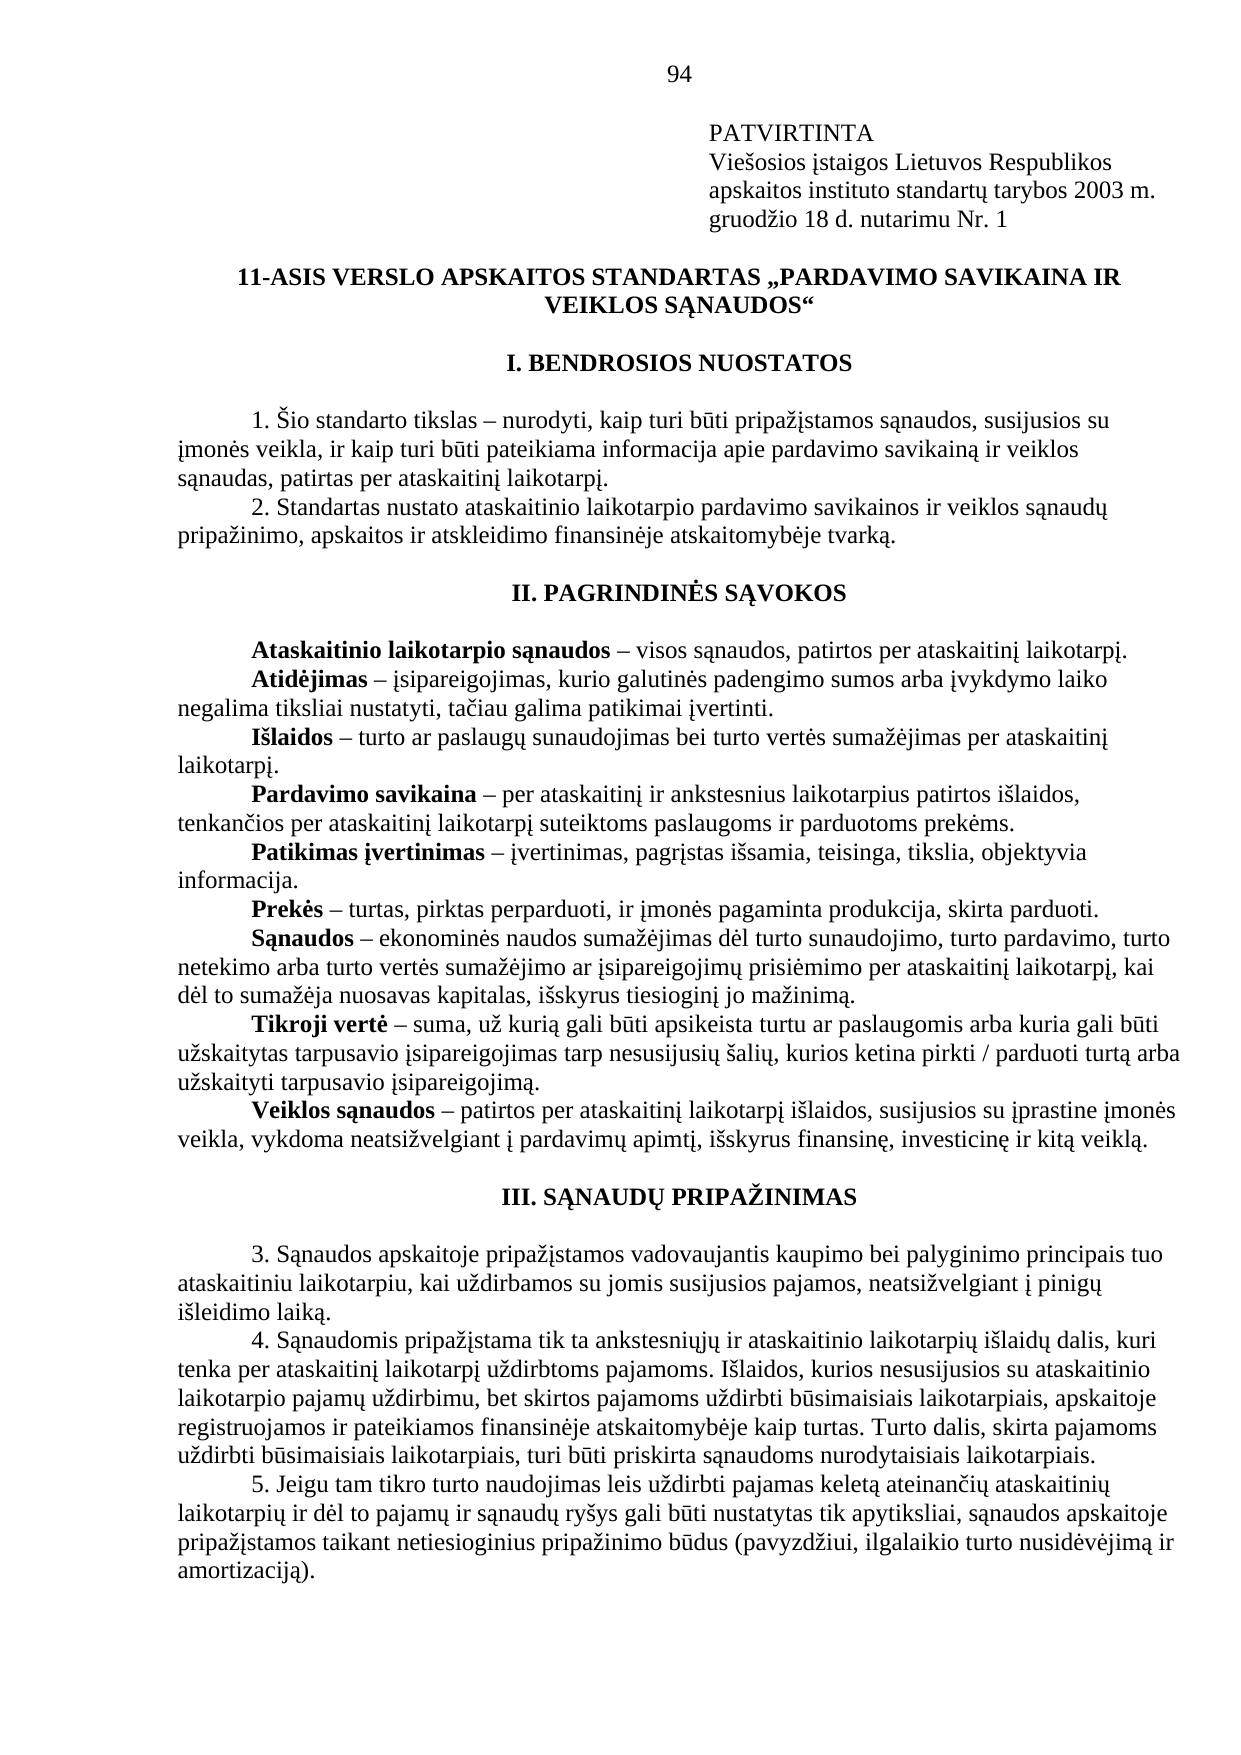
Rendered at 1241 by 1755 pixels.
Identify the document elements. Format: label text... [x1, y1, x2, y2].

text Patikimas įvertinimas – įvertinimas, pagrįstas išsamia, teisinga, tikslia, objektyvia informacija. [177, 837, 1181, 894]
text I. BENDROSIOS NUOSTATOS [177, 348, 1181, 377]
text II. PAGRINDINĖS SĄVOKOS [177, 578, 1181, 607]
text PATVIRTINTA [709, 118, 1181, 147]
text 3. Sąnaudos apskaitoje pripažįstamos vadovaujantis kaupimo bei palyginimo principais tuo ataskaitiniu laikotarpiu, kai uždirbamos su jomis susijusios pajamos, neatsižvelgiant į pinigų išleidimo laiką. [177, 1239, 1181, 1326]
text Sąnaudos – ekonominės naudos sumažėjimas dėl turto sunaudojimo, turto pardavimo, turto netekimo arba turto vertės sumažėjimo ar įsipareigojimų prisiėmimo per ataskaitinį laikotarpį, kai dėl to sumažėja nuosavas kapitalas, išskyrus tiesioginį jo mažinimą. [177, 923, 1181, 1009]
text Prekės – turtas, pirktas perparduoti, ir įmonės pagaminta produkcija, skirta parduoti. [177, 894, 1181, 923]
text 4. Sąnaudomis pripažįstama tik ta ankstesniųjų ir ataskaitinio laikotarpių išlaidų dalis, kuri tenka per ataskaitinį laikotarpį uždirbtoms pajamoms. Išlaidos, kurios nesusijusios su ataskaitinio laikotarpio pajamų uždirbimu, bet skirtos pajamoms uždirbti būsimaisiais laikotarpiais, apskaitoje registruojamos ir pateikiamos finansinėje atskaitomybėje kaip turtas. Turto dalis, skirta pajamoms uždirbti būsimaisiais laikotarpiais, turi būti priskirta sąnaudoms nurodytaisiais laikotarpiais. [177, 1326, 1181, 1469]
text 11-ASIS VERSLO APSKAITOS STANDARTAS „PARDAVIMO SAVIKAINA IR VEIKLOS SĄNAUDOS“ [177, 262, 1181, 319]
text Pardavimo savikaina – per ataskaitinį ir ankstesnius laikotarpius patirtos išlaidos, tenkančios per ataskaitinį laikotarpį suteiktoms paslaugoms ir parduotoms prekėms. [177, 779, 1181, 837]
text 5. Jeigu tam tikro turto naudojimas leis uždirbti pajamas keletą ateinančių ataskaitinių laikotarpių ir dėl to pajamų ir sąnaudų ryšys gali būti nustatytas tik apytiksliai, sąnaudos apskaitoje pripažįstamos taikant netiesioginius pripažinimo būdus (pavyzdžiui, ilgalaikio turto nusidėvėjimą ir amortizaciją). [177, 1469, 1181, 1584]
text gruodžio 18 d. nutarimu Nr. 1 [177, 204, 1181, 233]
text 1. Šio standarto tikslas – nurodyti, kaip turi būti pripažįstamos sąnaudos, susijusios su įmonės veikla, ir kaip turi būti pateikiama informacija apie pardavimo savikainą ir veiklos sąnaudas, patirtas per ataskaitinį laikotarpį. [177, 406, 1181, 492]
text III. SĄNAUDŲ PRIPAŽINIMAS [177, 1182, 1181, 1211]
text apskaitos instituto standartų tarybos 2003 m. [177, 176, 1181, 204]
text 2. Standartas nustato ataskaitinio laikotarpio pardavimo savikainos ir veiklos sąnaudų pripažinimo, apskaitos ir atskleidimo finansinėje atskaitomybėje tvarką. [177, 492, 1181, 549]
text Ataskaitinio laikotarpio sąnaudos – visos sąnaudos, patirtos per ataskaitinį laikotarpį. [177, 636, 1181, 664]
text Išlaidos – turto ar paslaugų sunaudojimas bei turto vertės sumažėjimas per ataskaitinį laikotarpį. [177, 722, 1181, 779]
text Veiklos sąnaudos – patirtos per ataskaitinį laikotarpį išlaidos, susijusios su įprastine įmonės veikla, vykdoma neatsižvelgiant į pardavimų apimtį, išskyrus finansinę, investicinę ir kitą veiklą. [177, 1096, 1181, 1153]
text Atidėjimas – įsipareigojimas, kurio galutinės padengimo sumos arba įvykdymo laiko negalima tiksliai nustatyti, tačiau galima patikimai įvertinti. [177, 664, 1181, 722]
text Viešosios įstaigos Lietuvos Respublikos [177, 147, 1181, 176]
text Tikroji vertė – suma, už kurią gali būti apsikeista turtu ar paslaugomis arba kuria gali būti užskaitytas tarpusavio įsipareigojimas tarp nesusijusių šalių, kurios ketina pirkti / parduoti turtą arba užskaityti tarpusavio įsipareigojimą. [177, 1009, 1181, 1096]
